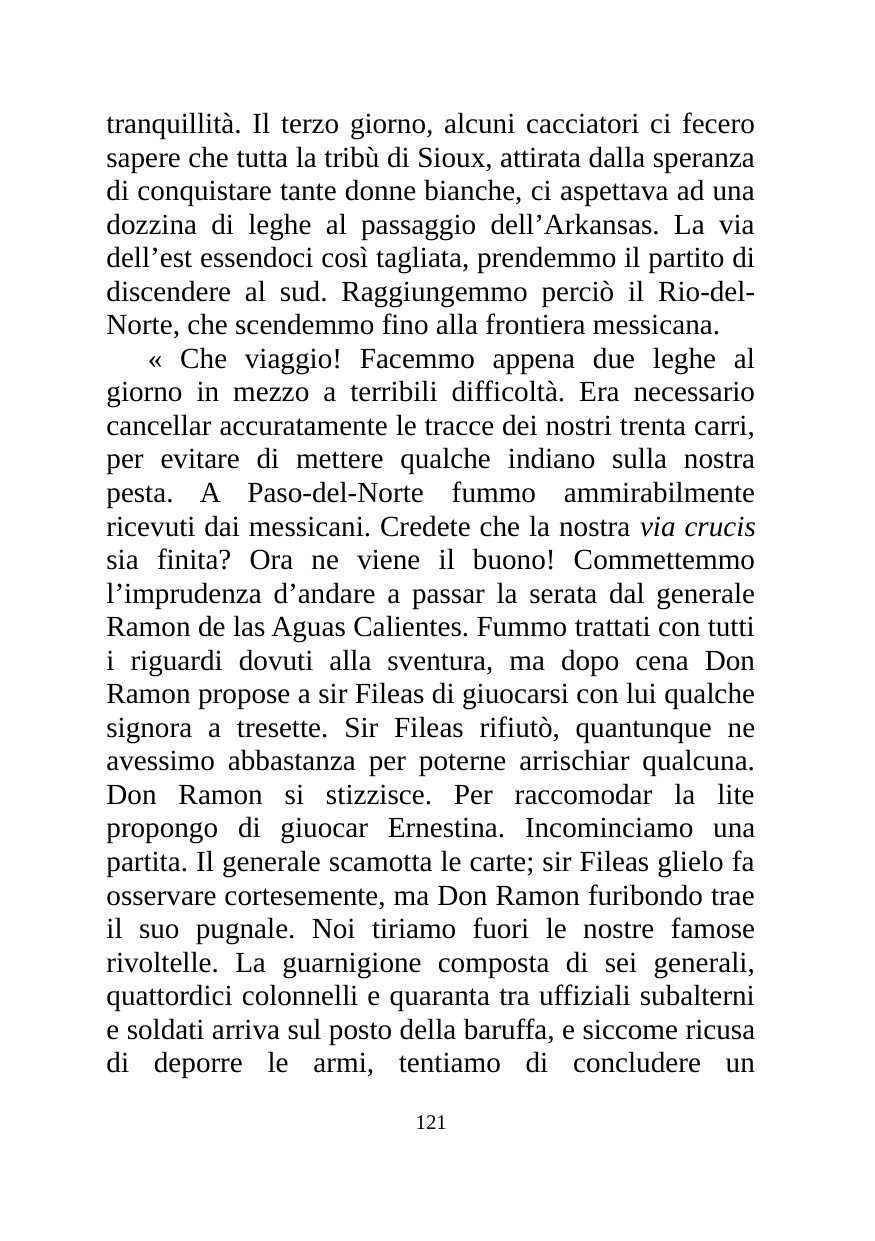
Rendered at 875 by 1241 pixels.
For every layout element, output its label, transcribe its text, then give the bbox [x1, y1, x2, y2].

text « Che viaggio! Facemmo appena due leghe al giorno in mezzo a terribili difficoltà. Era necessario cancellar accuratamente le tracce dei nostri trenta carri, per evitare di mettere qualche indiano sulla nostra pesta. A Paso-del-Norte fummo ammirabilmente ricevuti dai messicani. Credete che la nostra via crucis sia finita? Ora ne viene il buono! Commettemmo l’imprudenza d’andare a passar la serata dal generale Ramon de las Aguas Calientes. Fummo trattati con tutti i riguardi dovuti alla sventura, ma dopo cena Don Ramon propose a sir Fileas di giuocarsi con lui qualche signora a tresette. Sir Fileas rifiutò, quantunque ne avessimo abbastanza per poterne arrischiar qualcuna. Don Ramon si stizzisce. Per raccomodar la lite propongo di giuocar Ernestina. Incominciamo una partita. Il generale scamotta le carte; sir Fileas glielo fa osservare cortesemente, ma Don Ramon furibondo trae il suo pugnale. Noi tiriamo fuori le nostre famose rivoltelle. La guarnigione composta di sei generali, quattordici colonnelli e quaranta tra uffiziali subalterni e soldati arriva sul posto della baruffa, e siccome ricusa di deporre le armi, tentiamo di concludere un [106, 341, 756, 1079]
text tranquillità. Il terzo giorno, alcuni cacciatori ci fecero sapere che tutta la tribù di Sioux, attirata dalla speranza di conquistare tante donne bianche, ci aspettava ad una dozzina di leghe al passaggio dell’Arkansas. La via dell’est essendoci così tagliata, prendemmo il partito di discendere al sud. Raggiungemmo perciò il Rio-del-Norte, che scendemmo fino alla frontiera messicana. [106, 106, 756, 341]
